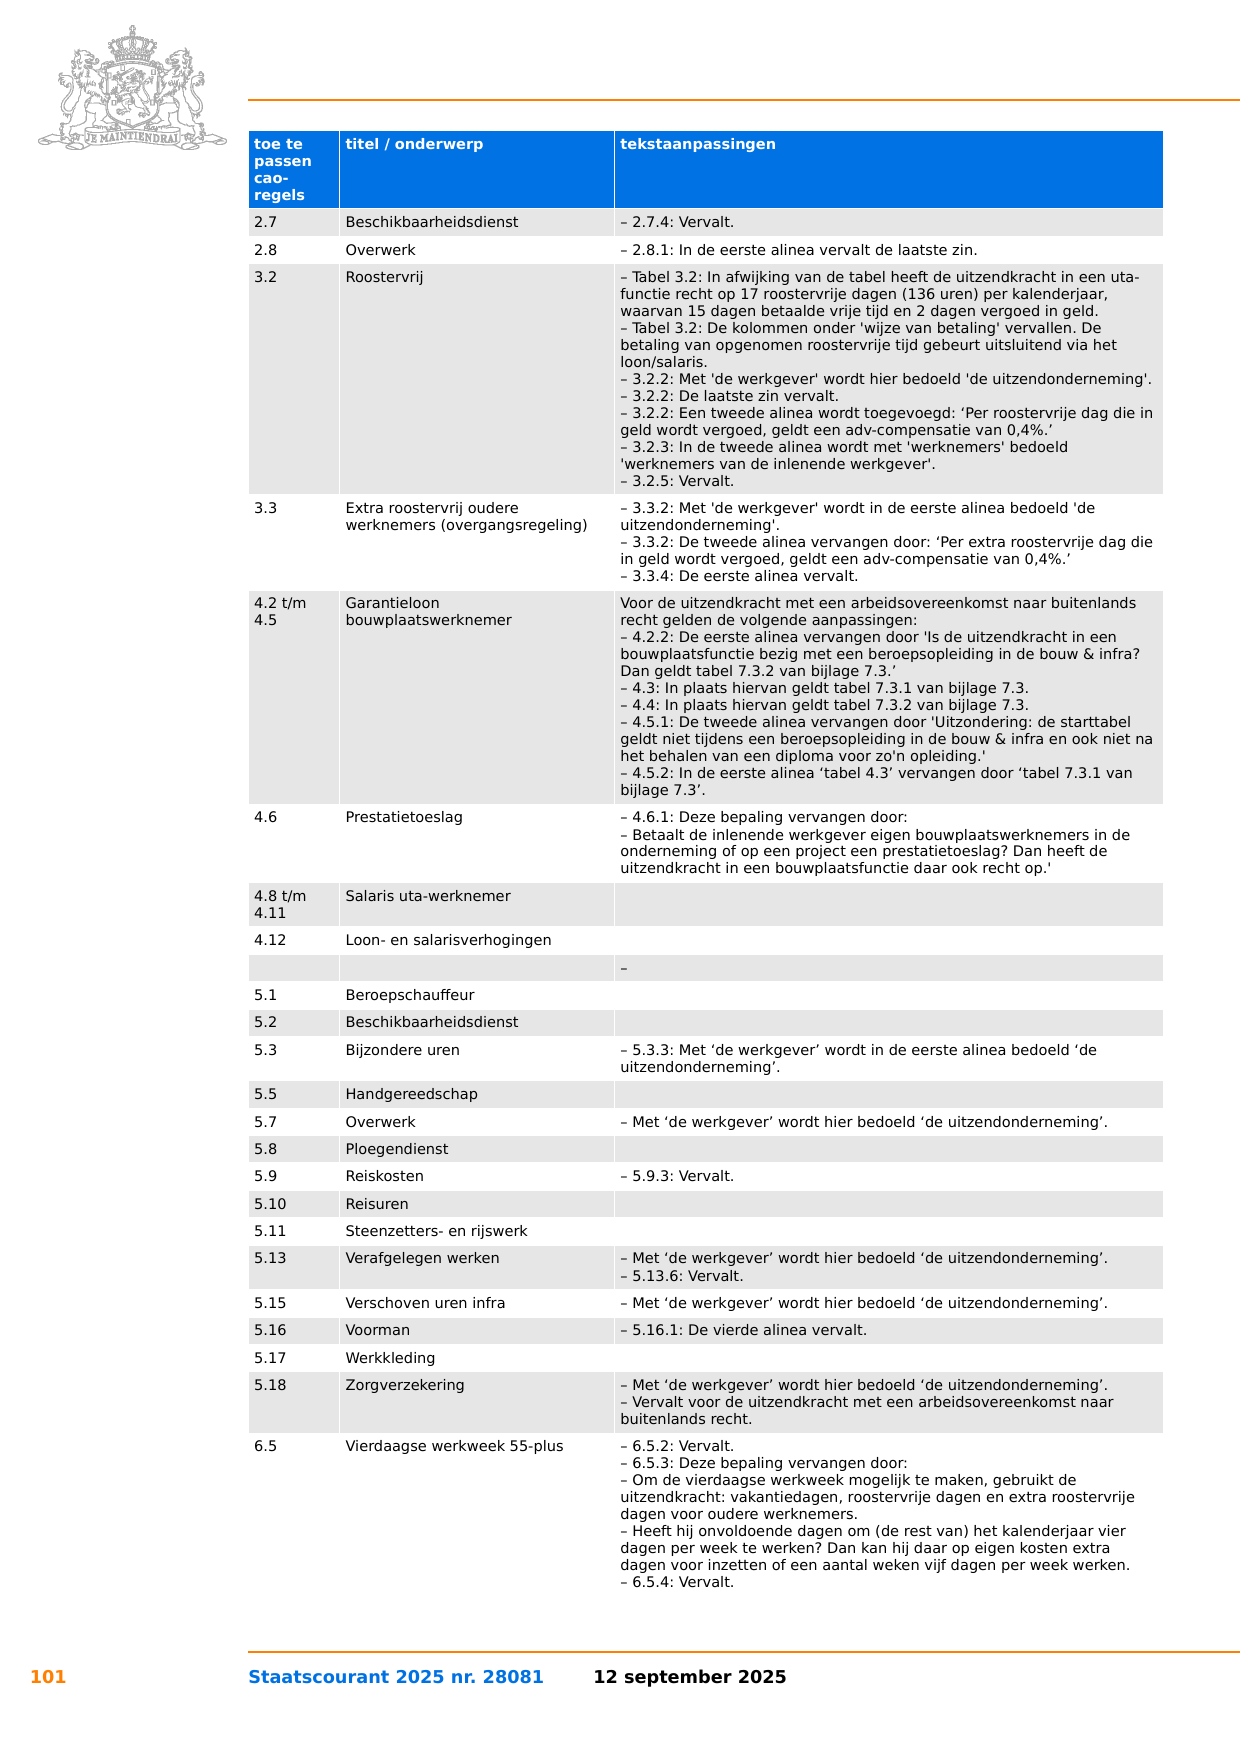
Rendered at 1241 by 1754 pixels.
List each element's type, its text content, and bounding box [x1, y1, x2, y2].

table_cell [615, 883, 1163, 926]
table_cell 5.11 [249, 1218, 339, 1245]
table_cell [615, 1010, 1163, 1036]
table_cell [615, 982, 1163, 1008]
table_cell – Tabel 3.2: In afwijking van de tabel heeft de uitzendkracht in een uta-functie recht op 17 roostervrije dagen (136 uren) per kalenderjaar, waarvan 15 dagen betaalde vrije tijd en 2 dagen vergoed in geld. – Tabel 3.2: De kolommen onder 'wijze van betaling' vervallen. De betaling van opgenomen roostervrije tijd gebeurt uitsluitend via het loon/salaris. – 3.2.2: Met 'de werkgever' wordt hier bedoeld 'de uitzendonderneming'. – 3.2.2: De laatste zin vervalt. – 3.2.2: Een tweede alinea wordt toegevoegd: ‘Per roostervrije dag die in geld wordt vergoed, geldt een adv-compensatie van 0,4%.’ – 3.2.3: In de tweede alinea wordt met 'werknemers' bedoeld 'werknemers van de inlenende werkgever'. – 3.2.5: Vervalt. [615, 264, 1163, 494]
table_cell Voorman [340, 1318, 614, 1344]
table_cell [615, 1218, 1163, 1245]
table_cell [340, 955, 614, 981]
table_cell Roostervrij [340, 264, 614, 494]
table_cell 5.8 [249, 1136, 339, 1162]
table_cell 5.1 [249, 982, 339, 1008]
table_cell Prestatietoeslag [340, 805, 614, 882]
table_cell Beroepschauffeur [340, 982, 614, 1008]
table_cell Salaris uta-werknemer [340, 883, 614, 926]
picture [38, 25, 227, 150]
table_cell 3.3 [249, 495, 339, 589]
table_cell – Met ‘de werkgever’ wordt hier bedoeld ‘de uitzendonderneming’. [615, 1109, 1163, 1135]
table_cell – 5.3.3: Met ‘de werkgever’ wordt in de eerste alinea bedoeld ‘de uitzendonderneming’. [615, 1037, 1163, 1080]
table_cell 5.15 [249, 1290, 339, 1316]
table_cell – 6.5.2: Vervalt. – 6.5.3: Deze bepaling vervangen door: – Om de vierdaagse werkweek mogelijk te maken, gebruikt de uitzendkracht: vakantiedagen, roostervrije dagen en extra roostervrije dagen voor oudere werknemers. – Heeft hij onvoldoende dagen om (de rest van) het kalenderjaar vier dagen per week te werken? Dan kan hij daar op eigen kosten extra dagen voor inzetten of een aantal weken vijf dagen per week werken. – 6.5.4: Vervalt. [615, 1434, 1163, 1596]
table_cell [249, 955, 339, 981]
table_cell 5.17 [249, 1345, 339, 1371]
table_cell – 2.7.4: Vervalt. [615, 209, 1163, 236]
table_cell Steenzetters- en rijswerk [340, 1218, 614, 1245]
table_cell – Met ‘de werkgever’ wordt hier bedoeld ‘de uitzendonderneming’. – Vervalt voor de uitzendkracht met een arbeidsovereenkomst naar buitenlands recht. [615, 1372, 1163, 1433]
table_cell Werkkleding [340, 1345, 614, 1371]
table_cell 4.8 t/m 4.11 [249, 883, 339, 926]
table_cell [615, 1345, 1163, 1371]
table_cell – [615, 955, 1163, 981]
table_cell – 4.6.1: Deze bepaling vervangen door: – Betaalt de inlenende werkgever eigen bouwplaatswerknemers in de onderneming of op een project een prestatietoeslag? Dan heeft de uitzendkracht in een bouwplaatsfunctie daar ook recht op.' [615, 805, 1163, 882]
table_cell 5.13 [249, 1246, 339, 1289]
table_cell Vierdaagse werkweek 55-plus [340, 1434, 614, 1596]
table_cell Extra roostervrij oudere werknemers (overgangsregeling) [340, 495, 614, 589]
table_cell Reisuren [340, 1191, 614, 1217]
table_cell – Met ‘de werkgever’ wordt hier bedoeld ‘de uitzendonderneming’. – 5.13.6: Vervalt. [615, 1246, 1163, 1289]
table_cell Bijzondere uren [340, 1037, 614, 1080]
table_cell Beschikbaarheidsdienst [340, 1010, 614, 1036]
table_cell 6.5 [249, 1434, 339, 1596]
table_header toe te passen cao-regels [249, 131, 339, 208]
table_cell [615, 928, 1163, 954]
table_cell [615, 1081, 1163, 1108]
table_cell Zorgverzekering [340, 1372, 614, 1433]
table_cell – 3.3.2: Met 'de werkgever' wordt in de eerste alinea bedoeld 'de uitzendonderneming'. – 3.3.2: De tweede alinea vervangen door: ‘Per extra roostervrije dag die in geld wordt vergoed, geldt een adv-compensatie van 0,4%.’ – 3.3.4: De eerste alinea vervalt. [615, 495, 1163, 589]
table_header tekstaanpassingen [615, 131, 1163, 208]
table_cell – 2.8.1: In de eerste alinea vervalt de laatste zin. [615, 237, 1163, 263]
table_cell 5.2 [249, 1010, 339, 1036]
table_cell 4.2 t/m 4.5 [249, 591, 339, 804]
table_cell Ploegendienst [340, 1136, 614, 1162]
table_cell [615, 1191, 1163, 1217]
table_cell 2.7 [249, 209, 339, 236]
table_cell Garantieloon bouwplaatswerknemer [340, 591, 614, 804]
table_cell – 5.9.3: Vervalt. [615, 1164, 1163, 1190]
table_cell 4.12 [249, 928, 339, 954]
table_cell Loon- en salarisverhogingen [340, 928, 614, 954]
table_cell 4.6 [249, 805, 339, 882]
table_cell 5.9 [249, 1164, 339, 1190]
table_cell 5.10 [249, 1191, 339, 1217]
table_cell – 5.16.1: De vierde alinea vervalt. [615, 1318, 1163, 1344]
table_cell Overwerk [340, 1109, 614, 1135]
table_cell 2.8 [249, 237, 339, 263]
table_cell Overwerk [340, 237, 614, 263]
table_cell Reiskosten [340, 1164, 614, 1190]
table_cell 5.18 [249, 1372, 339, 1433]
table_cell Verschoven uren infra [340, 1290, 614, 1316]
table_cell 3.2 [249, 264, 339, 494]
table_cell 5.5 [249, 1081, 339, 1108]
table_cell 5.16 [249, 1318, 339, 1344]
table_cell – Met ‘de werkgever’ wordt hier bedoeld ‘de uitzendonderneming’. [615, 1290, 1163, 1316]
table_cell Voor de uitzendkracht met een arbeidsovereenkomst naar buitenlands recht gelden de volgende aanpassingen: – 4.2.2: De eerste alinea vervangen door 'Is de uitzendkracht in een bouwplaatsfunctie bezig met een beroepsopleiding in de bouw & infra? Dan geldt tabel 7.3.2 van bijlage 7.3.’ – 4.3: In plaats hiervan geldt tabel 7.3.1 van bijlage 7.3. – 4.4: In plaats hiervan geldt tabel 7.3.2 van bijlage 7.3. – 4.5.1: De tweede alinea vervangen door 'Uitzondering: de starttabel geldt niet tijdens een beroepsopleiding in de bouw & infra en ook niet na het behalen van een diploma voor zo'n opleiding.' – 4.5.2: In de eerste alinea ‘tabel 4.3’ vervangen door ‘tabel 7.3.1 van bijlage 7.3’. [615, 591, 1163, 804]
table_cell Verafgelegen werken [340, 1246, 614, 1289]
table_header titel / onderwerp [340, 131, 614, 208]
table_cell Handgereedschap [340, 1081, 614, 1108]
table_cell Beschikbaarheidsdienst [340, 209, 614, 236]
table_cell 5.3 [249, 1037, 339, 1080]
table_cell [615, 1136, 1163, 1162]
table_cell 5.7 [249, 1109, 339, 1135]
